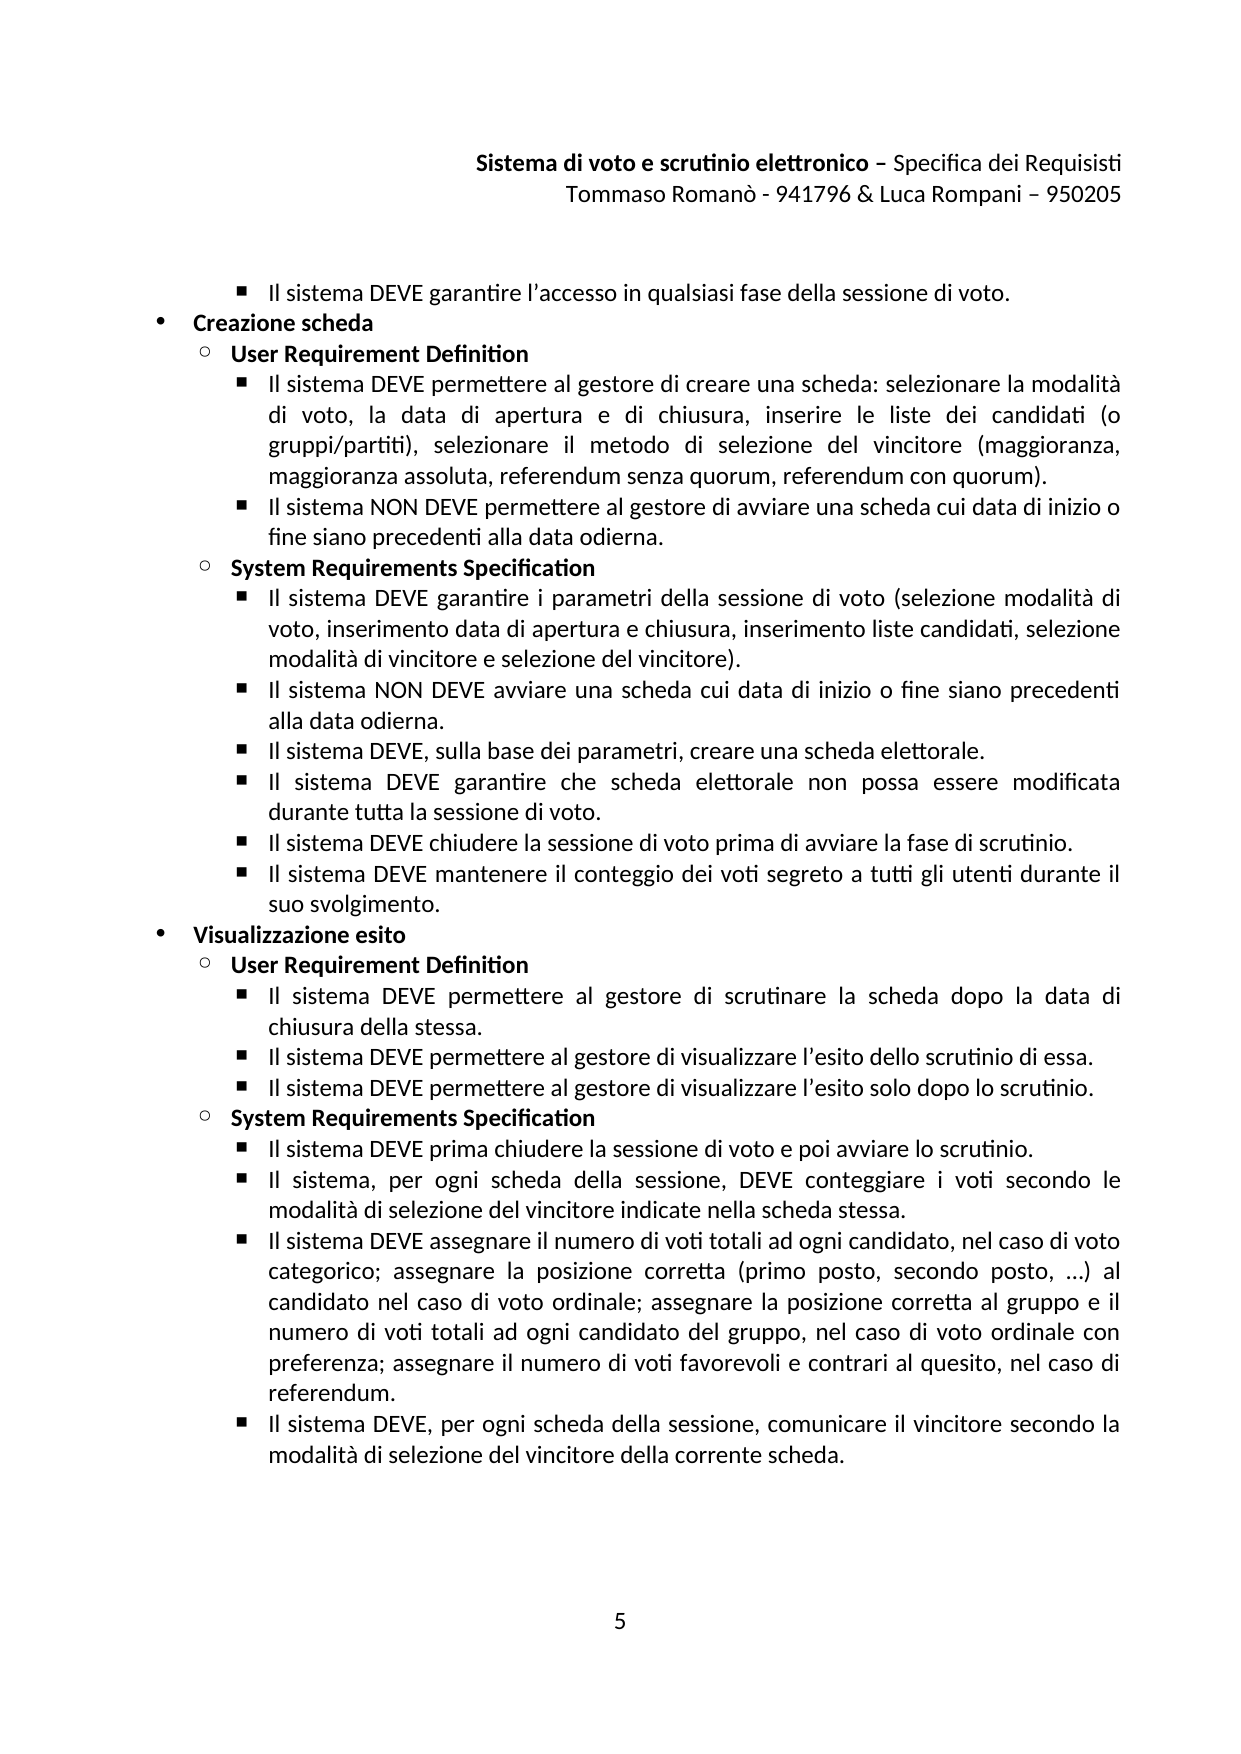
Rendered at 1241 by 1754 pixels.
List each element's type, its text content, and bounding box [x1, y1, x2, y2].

list Il sistema NON DEVE permettere al gestore di avviare una scheda cui data di inizio o fine siano precedenti alla data odierna. [231, 491, 1122, 552]
list System Requirements Specification [193, 552, 1122, 582]
list Il sistema DEVE, per ogni scheda della sessione, comunicare il vincitore secondo la modalità di selezione del vincitore della corrente scheda. [231, 1408, 1122, 1469]
list Il sistema DEVE assegnare il numero di voti totali ad ogni candidato, nel caso di voto categorico; assegnare la posizione corretta (primo posto, secondo posto, …) al candidato nel caso di voto ordinale; assegnare la posizione corretta al gruppo e il numero di voti totali ad ogni candidato del gruppo, nel caso di voto ordinale con preferenza; assegnare il numero di voti favorevoli e contrari al quesito, nel caso di referendum. [231, 1225, 1122, 1408]
list User Requirement Definition [193, 338, 1122, 368]
list Il sistema DEVE garantire i parametri della sessione di voto (selezione modalità di voto, inserimento data di apertura e chiusura, inserimento liste candidati, selezione modalità di vincitore e selezione del vincitore). [231, 582, 1122, 674]
list Il sistema DEVE, sulla base dei parametri, creare una scheda elettorale. [231, 735, 1122, 766]
list Il sistema DEVE mantenere il conteggio dei voti segreto a tutti gli utenti durante il suo svolgimento. [231, 858, 1122, 919]
list Il sistema NON DEVE avviare una scheda cui data di inizio o fine siano precedenti alla data odierna. [231, 674, 1122, 735]
list Creazione scheda [156, 307, 1122, 338]
list Il sistema DEVE permettere al gestore di scrutinare la scheda dopo la data di chiusura della stessa. [231, 980, 1122, 1041]
list System Requirements Specification [193, 1102, 1122, 1133]
list Il sistema DEVE garantire che scheda elettorale non possa essere modificata durante tutta la sessione di voto. [231, 766, 1122, 827]
list Il sistema DEVE permettere al gestore di visualizzare l’esito dello scrutinio di essa. [231, 1041, 1122, 1072]
list Il sistema DEVE chiudere la sessione di voto prima di avviare la fase di scrutinio. [231, 827, 1122, 858]
list Il sistema DEVE permettere al gestore di creare una scheda: selezionare la modalità di voto, la data di apertura e di chiusura, inserire le liste dei candidati (o gruppi/partiti), selezionare il metodo di selezione del vincitore (maggioranza, maggioranza assoluta, referendum senza quorum, referendum con quorum). [231, 368, 1122, 491]
list User Requirement Definition [193, 949, 1122, 980]
list Il sistema DEVE garantire l’accesso in qualsiasi fase della sessione di voto. [231, 277, 1122, 307]
list Il sistema, per ogni scheda della sessione, DEVE conteggiare i voti secondo le modalità di selezione del vincitore indicate nella scheda stessa. [231, 1164, 1122, 1225]
list Il sistema DEVE permettere al gestore di visualizzare l’esito solo dopo lo scrutinio. [231, 1072, 1122, 1102]
list Visualizzazione esito [156, 919, 1122, 949]
list Il sistema DEVE prima chiudere la sessione di voto e poi avviare lo scrutinio. [231, 1133, 1122, 1164]
